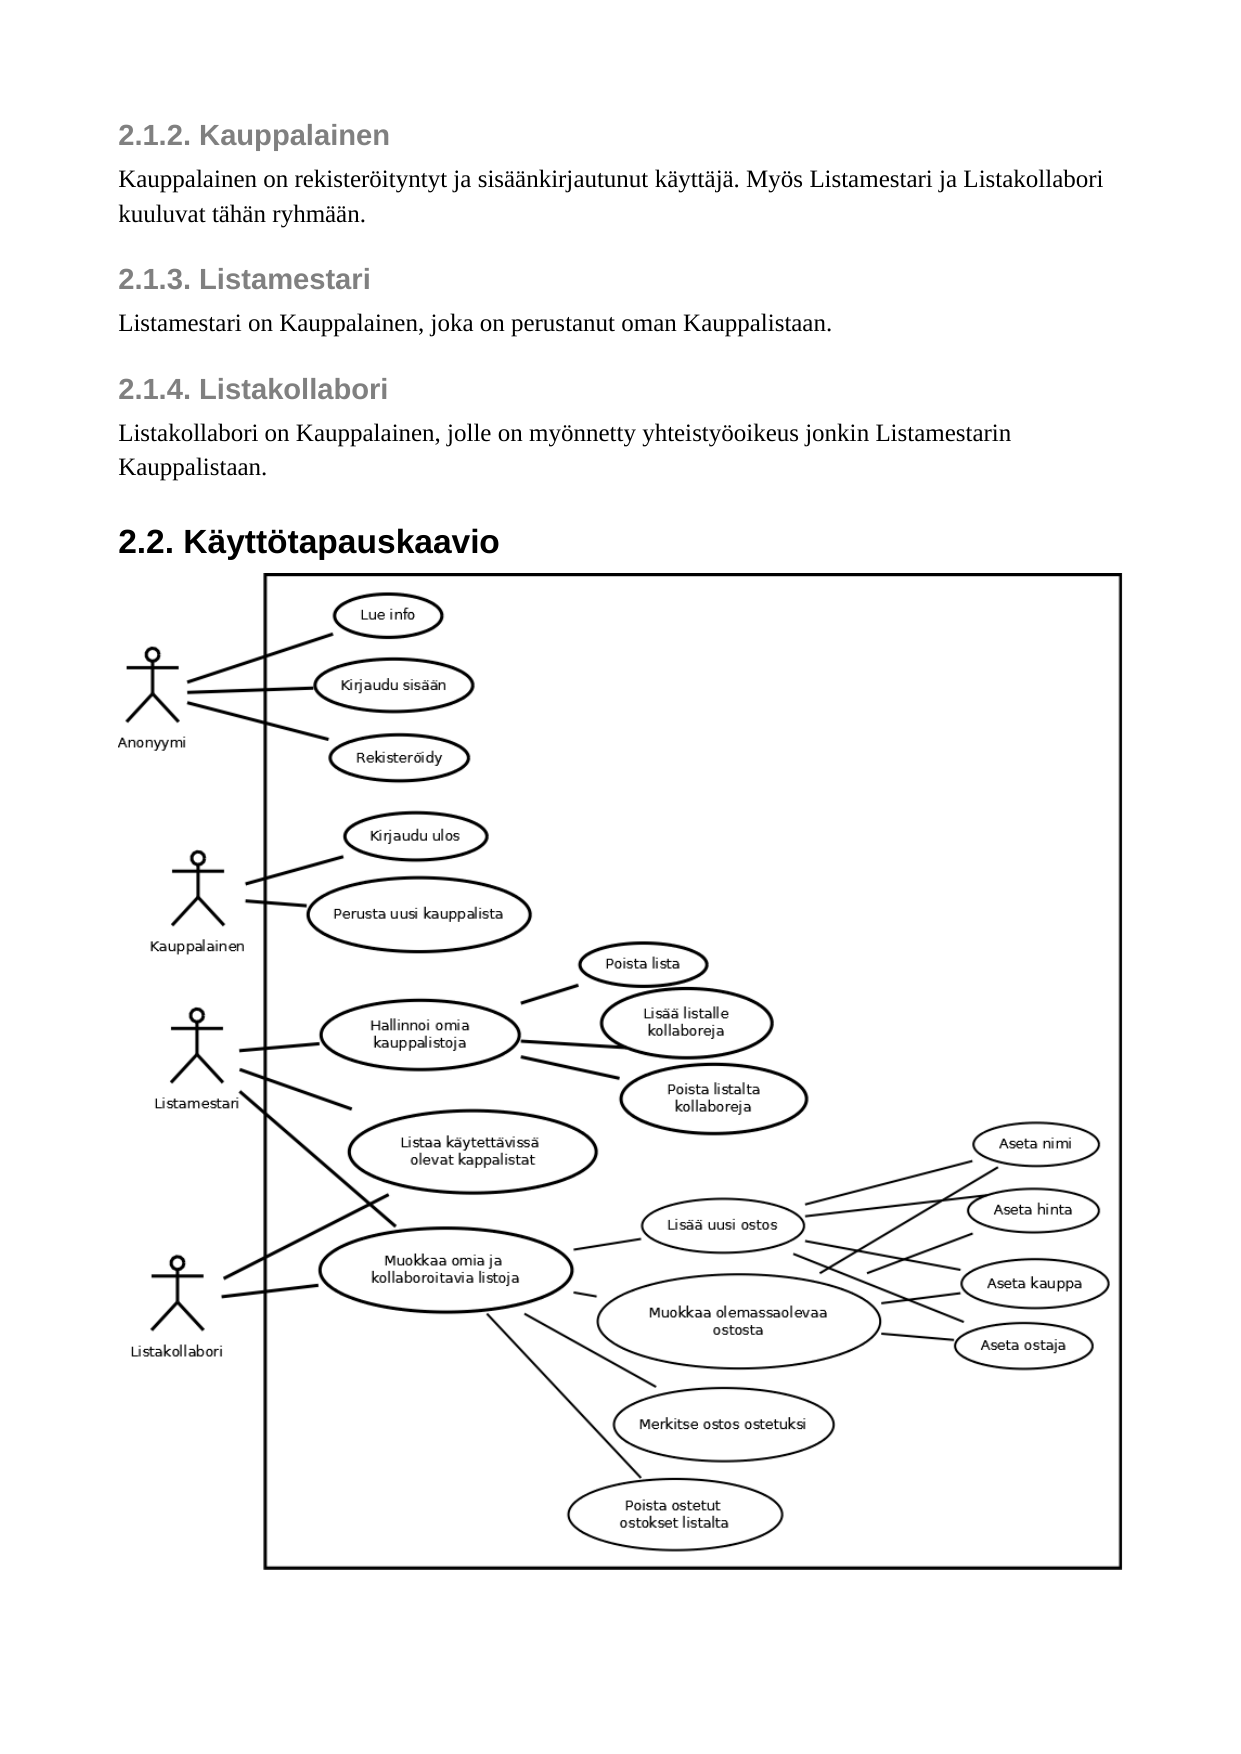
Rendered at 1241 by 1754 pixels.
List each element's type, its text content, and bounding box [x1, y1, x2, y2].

subtitle 2.1.4. Listakollabori [118, 372, 1122, 406]
subtitle 2.1.3. Listamestari [118, 262, 1122, 296]
text Kauppalainen on rekisteröityntyt ja sisäänkirjautunut käyttäjä. Myös Listamestari ja Listakollabori kuuluvat tähän ryhmään. [118, 164, 1122, 227]
text Listakollabori on Kauppalainen, jolle on myönnetty yhteistyöoikeus jonkin Listamestarin Kauppalistaan. [118, 418, 1122, 481]
text Listamestari on Kauppalainen, joka on perustanut oman Kauppalistaan. [118, 308, 1122, 337]
subtitle 2.2. Käyttötapauskaavio [118, 522, 1122, 561]
subtitle 2.1.2. Kauppalainen [118, 118, 1122, 152]
picture [118, 573, 1123, 1570]
